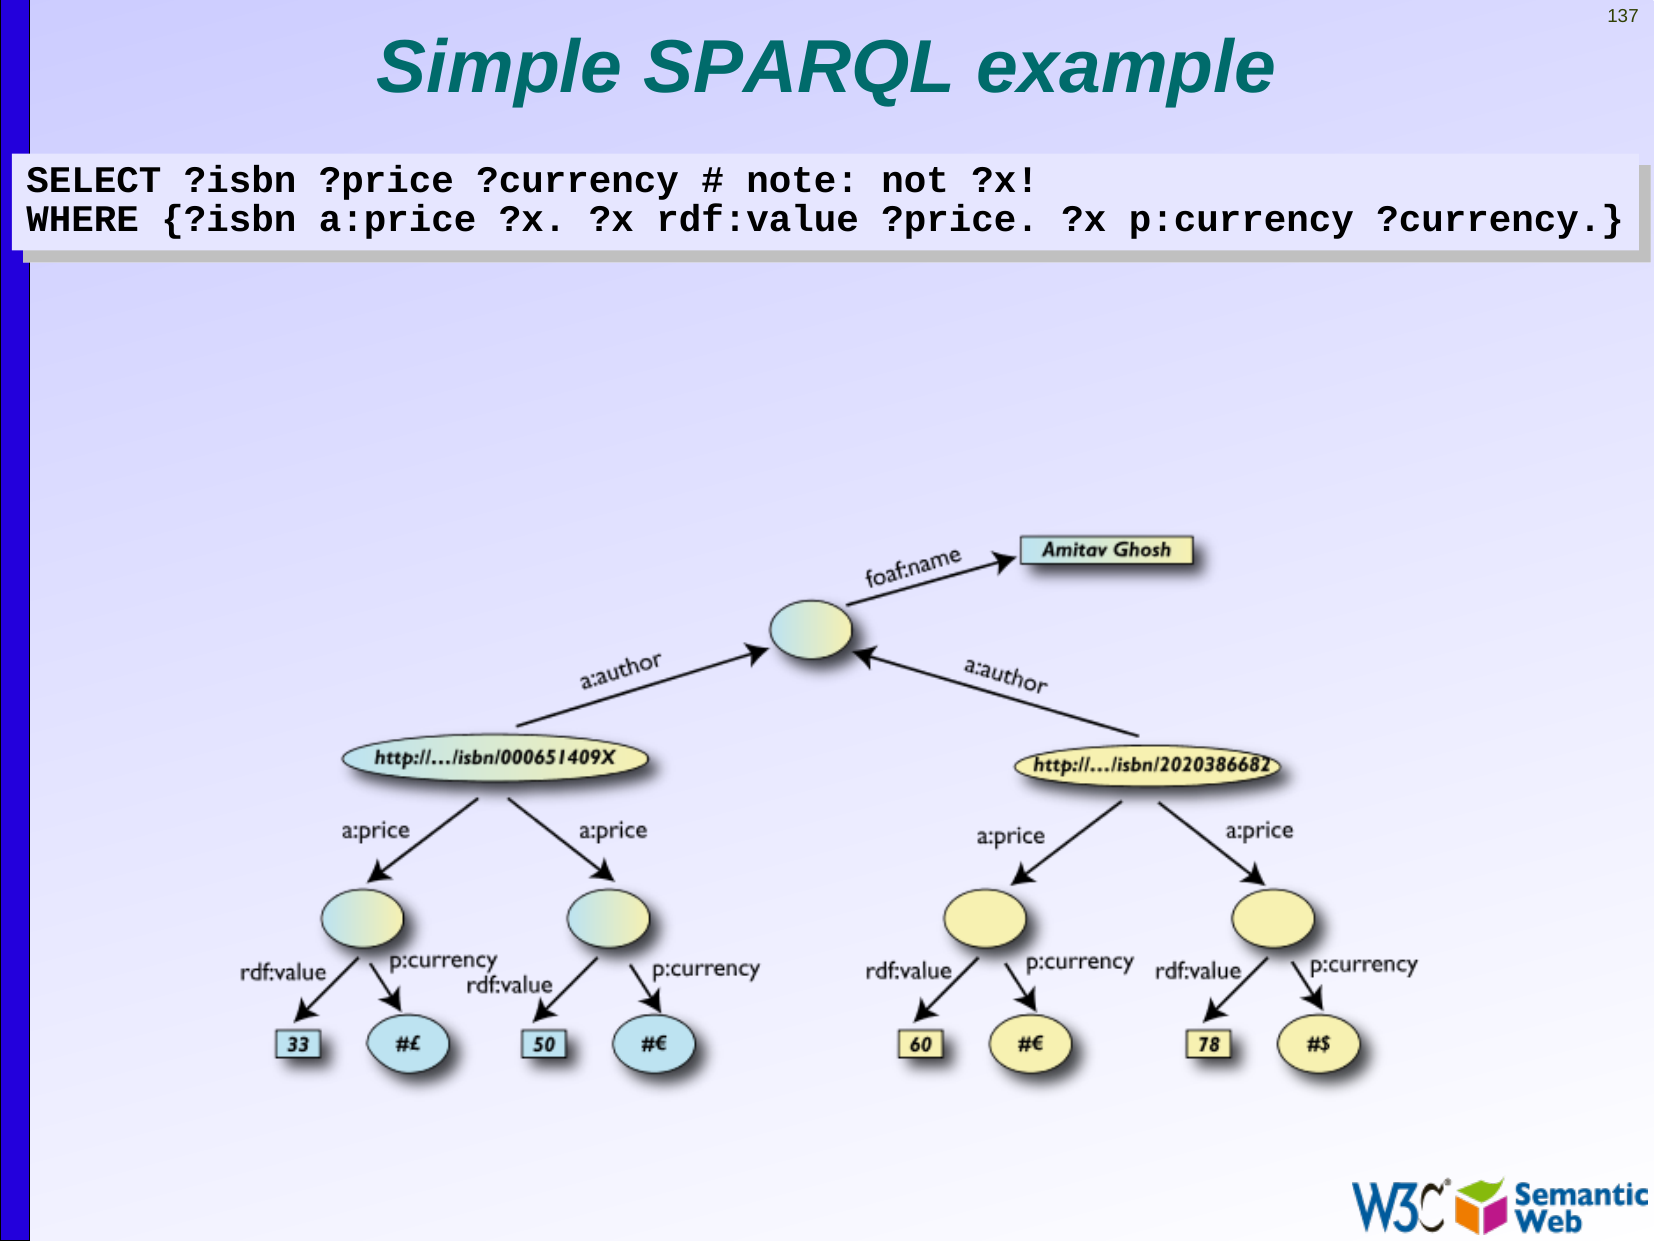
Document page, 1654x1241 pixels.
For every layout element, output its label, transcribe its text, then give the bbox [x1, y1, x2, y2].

picture [1352, 1175, 1648, 1235]
text_box SELECT ?isbn ?price ?currency # note: not ?x! WHERE {?isbn a:price ?x. ?x rdf:value ?price. ?x p:currency ?currency.} [11, 153, 1639, 251]
title Simple SPARQL example [0, 5, 1654, 125]
picture [118, 507, 1525, 1110]
